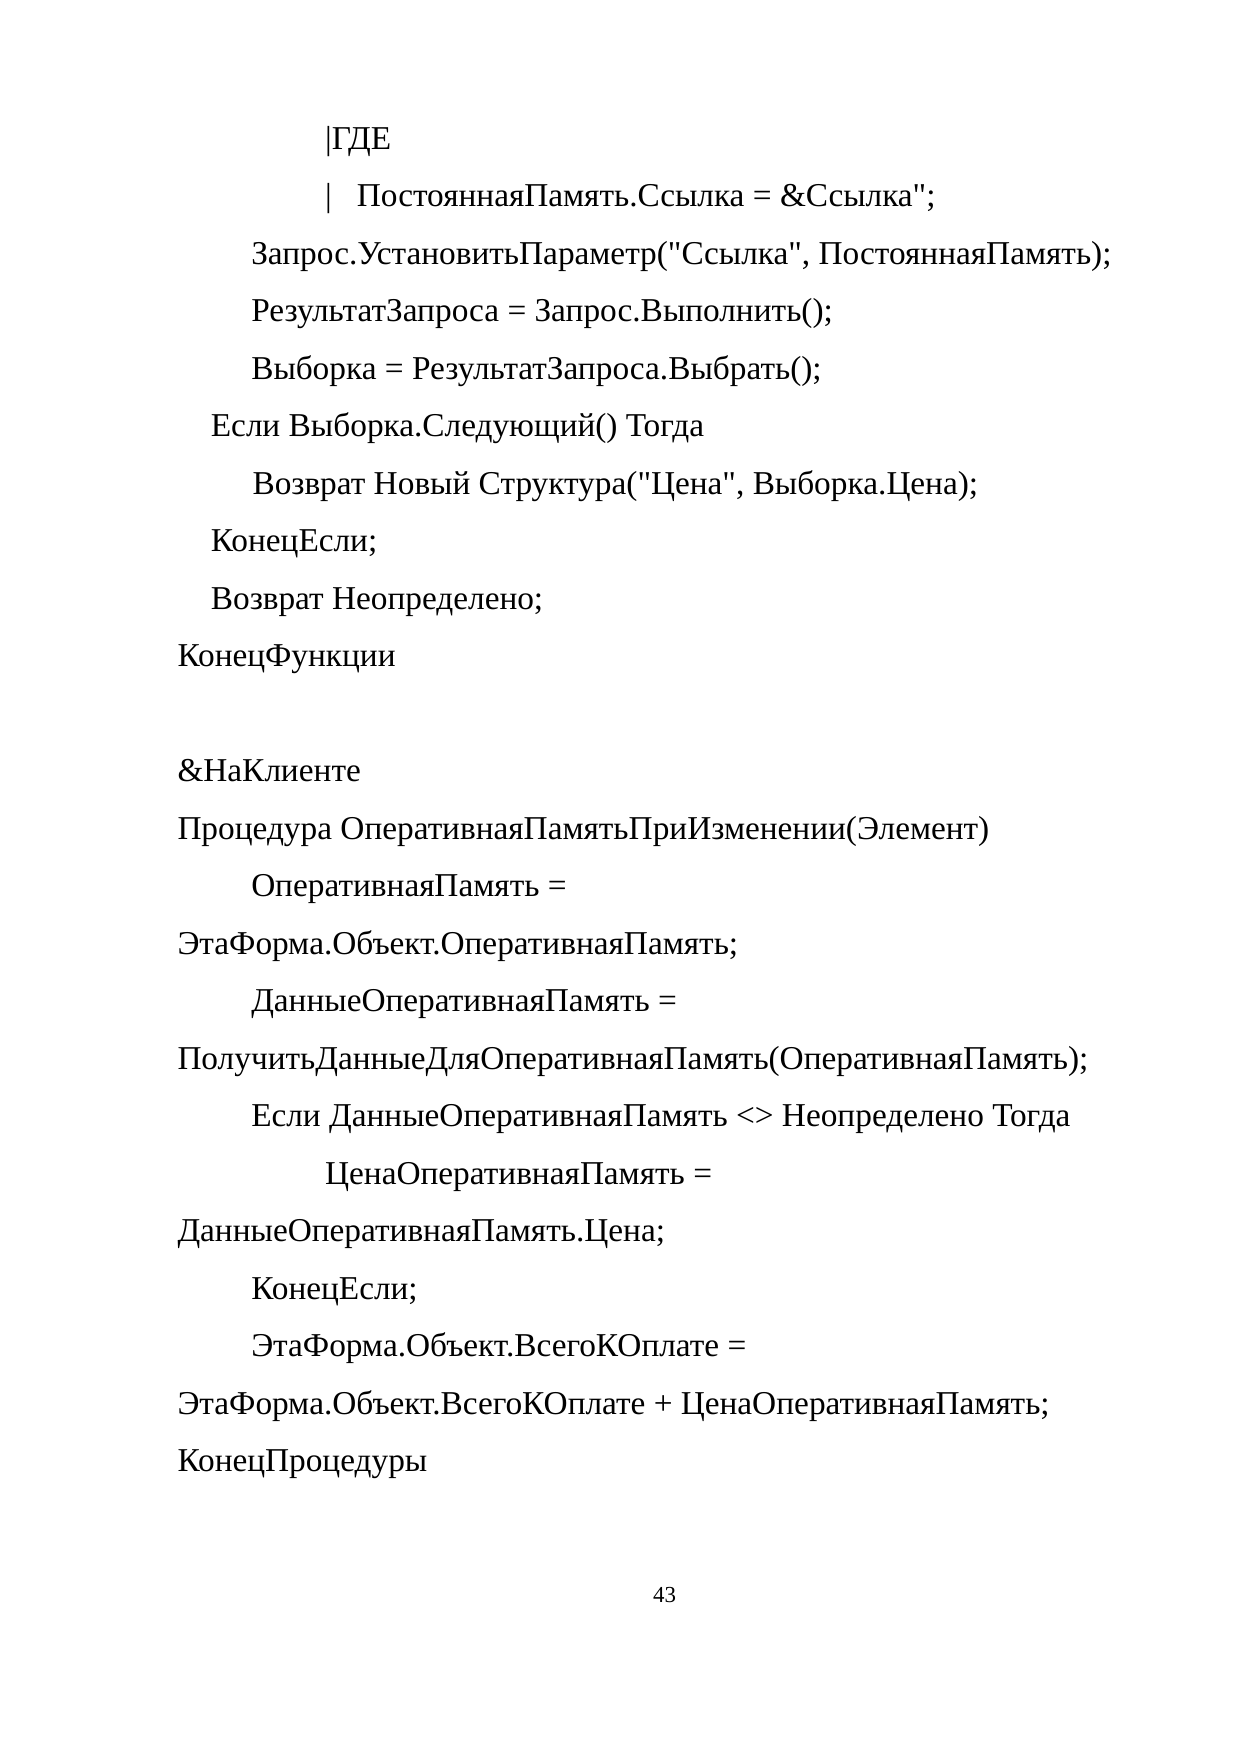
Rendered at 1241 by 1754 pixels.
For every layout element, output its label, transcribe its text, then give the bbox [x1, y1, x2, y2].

subtitle ОперативнаяПамять = ЭтаФорма.Объект.ОперативнаяПамять; [177, 866, 1122, 961]
subtitle РезультатЗапроса = Запрос.Выполнить(); [177, 291, 1122, 329]
subtitle Выборка = РезультатЗапроса.Выбрать(); [177, 348, 1122, 386]
subtitle ЦенаОперативнаяПамять = ДанныеОперативнаяПамять.Цена; [177, 1153, 1122, 1249]
subtitle &НаКлиенте [177, 751, 1122, 789]
subtitle Если Выборка.Следующий() Тогда [177, 406, 1122, 444]
subtitle | ПостояннаяПамять.Ссылка = &Ссылка"; [177, 176, 1122, 214]
subtitle Возврат Неопределено; [177, 578, 1122, 616]
subtitle Если ДанныеОперативнаяПамять <> Неопределено Тогда [177, 1096, 1122, 1134]
subtitle Возврат Новый Структура("Цена", Выборка.Цена); [177, 463, 1122, 501]
subtitle КонецФункции [177, 636, 1122, 674]
subtitle |ГДЕ [177, 118, 1122, 156]
subtitle КонецЕсли; [177, 521, 1122, 559]
subtitle КонецЕсли; [177, 1268, 1122, 1306]
subtitle Процедура ОперативнаяПамятьПриИзменении(Элемент) [177, 808, 1122, 846]
subtitle КонецПроцедуры [177, 1441, 1122, 1479]
subtitle ДанныеОперативнаяПамять = ПолучитьДанныеДляОперативнаяПамять(ОперативнаяПамять); [177, 981, 1122, 1076]
subtitle ЭтаФорма.Объект.ВсегоКОплате = ЭтаФорма.Объект.ВсегоКОплате + ЦенаОперативнаяПамять; [177, 1326, 1122, 1421]
subtitle Запрос.УстановитьПараметр("Ссылка", ПостояннаяПамять); [177, 233, 1122, 271]
